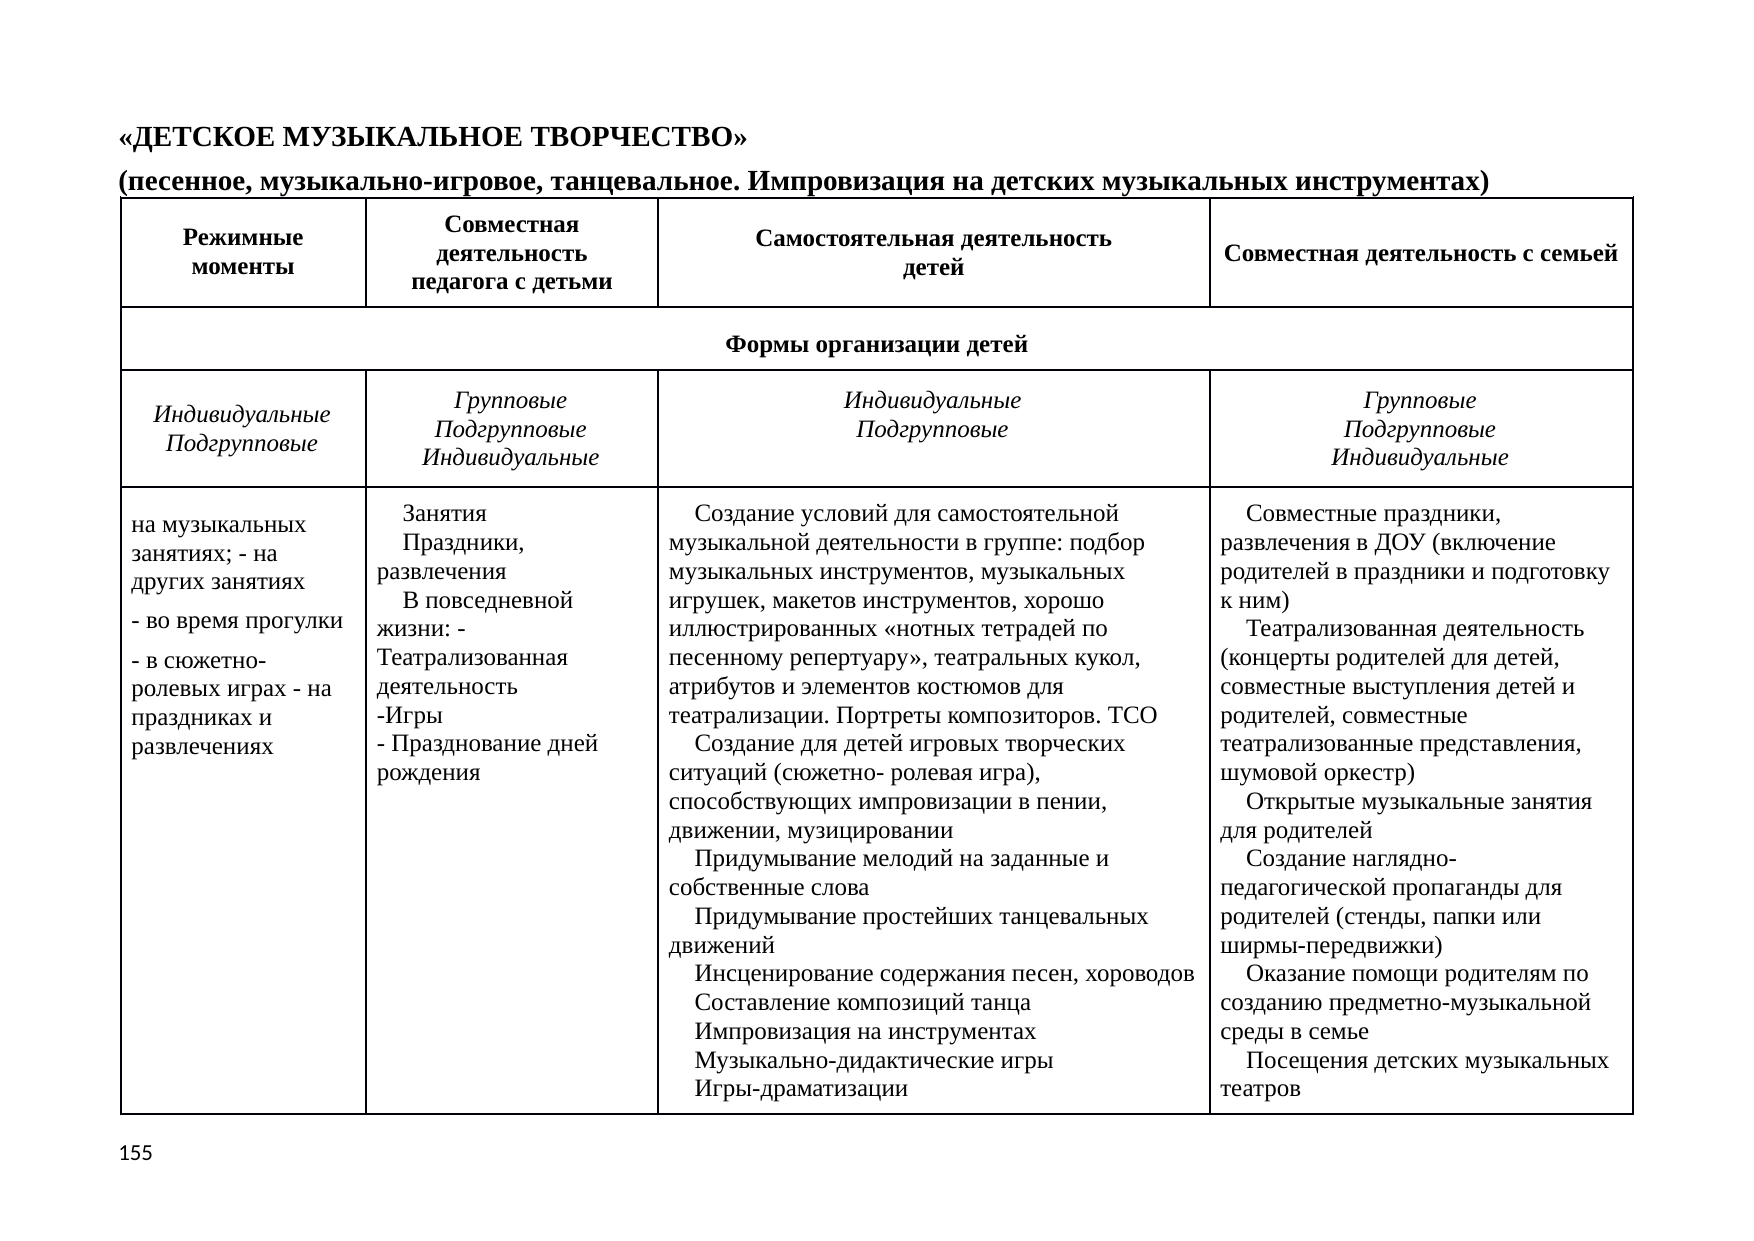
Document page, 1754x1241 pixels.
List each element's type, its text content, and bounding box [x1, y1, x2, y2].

table_cell на музыкальных занятиях; - на других занятиях - во время прогулки - в сюжетно-ролевых играх - на праздниках и развлечениях [122, 488, 365, 1113]
table_cell Индивидуальные Подгрупповые [659, 371, 1209, 486]
table_cell Индивидуальные Подгрупповые [122, 371, 365, 486]
table_cell  Создание условий для самостоятельной музыкальной деятельности в группе: подбор музыкальных инструментов, музыкальных игрушек, макетов инструментов, хорошо иллюстрированных «нотных тетрадей по песенному репертуару», театральных кукол, атрибутов и элементов костюмов для театрализации. Портреты композиторов. ТСО  Создание для детей игровых творческих ситуаций (сюжетно- ролевая игра), способствующих импровизации в пении, движении, музицировании  Придумывание мелодий на заданные и собственные слова  Придумывание простейших танцевальных движений  Инсценирование содержания песен, хороводов  Составление композиций танца  Импровизация на инструментах  Музыкально-дидактические игры  Игры-драматизации [659, 488, 1209, 1113]
table_cell Формы организации детей [122, 308, 1632, 369]
table_cell Групповые Подгрупповые Индивидуальные [1211, 371, 1632, 486]
table_header Самостоятельная деятельность детей [659, 199, 1209, 306]
table_header Совместная деятельность педагога с детьми [367, 199, 657, 306]
text (песенное, музыкально-игровое, танцевальное. Импровизация на детских музыкальных инструментах) [118, 163, 1636, 196]
text «ДЕТСКОЕ МУЗЫКАЛЬНОЕ ТВОРЧЕСТВО» [118, 119, 1636, 152]
table_cell  Занятия  Праздники, развлечения  В повседневной жизни: -Театрализованная деятельность -Игры - Празднование дней рождения [367, 488, 657, 1113]
table_header Совместная деятельность с семьей [1211, 199, 1632, 306]
table_header Режимные моменты [122, 199, 365, 306]
table_cell  Совместные праздники, развлечения в ДОУ (включение родителей в праздники и подготовку к ним)  Театрализованная деятельность (концерты родителей для детей, совместные выступления детей и родителей, совместные театрализованные представления, шумовой оркестр)  Открытые музыкальные занятия для родителей  Создание наглядно-педагогической пропаганды для родителей (стенды, папки или ширмы-передвижки)  Оказание помощи родителям по созданию предметно-музыкальной среды в семье  Посещения детских музыкальных театров [1211, 488, 1632, 1113]
table_cell Групповые Подгрупповые Индивидуальные [367, 371, 657, 486]
